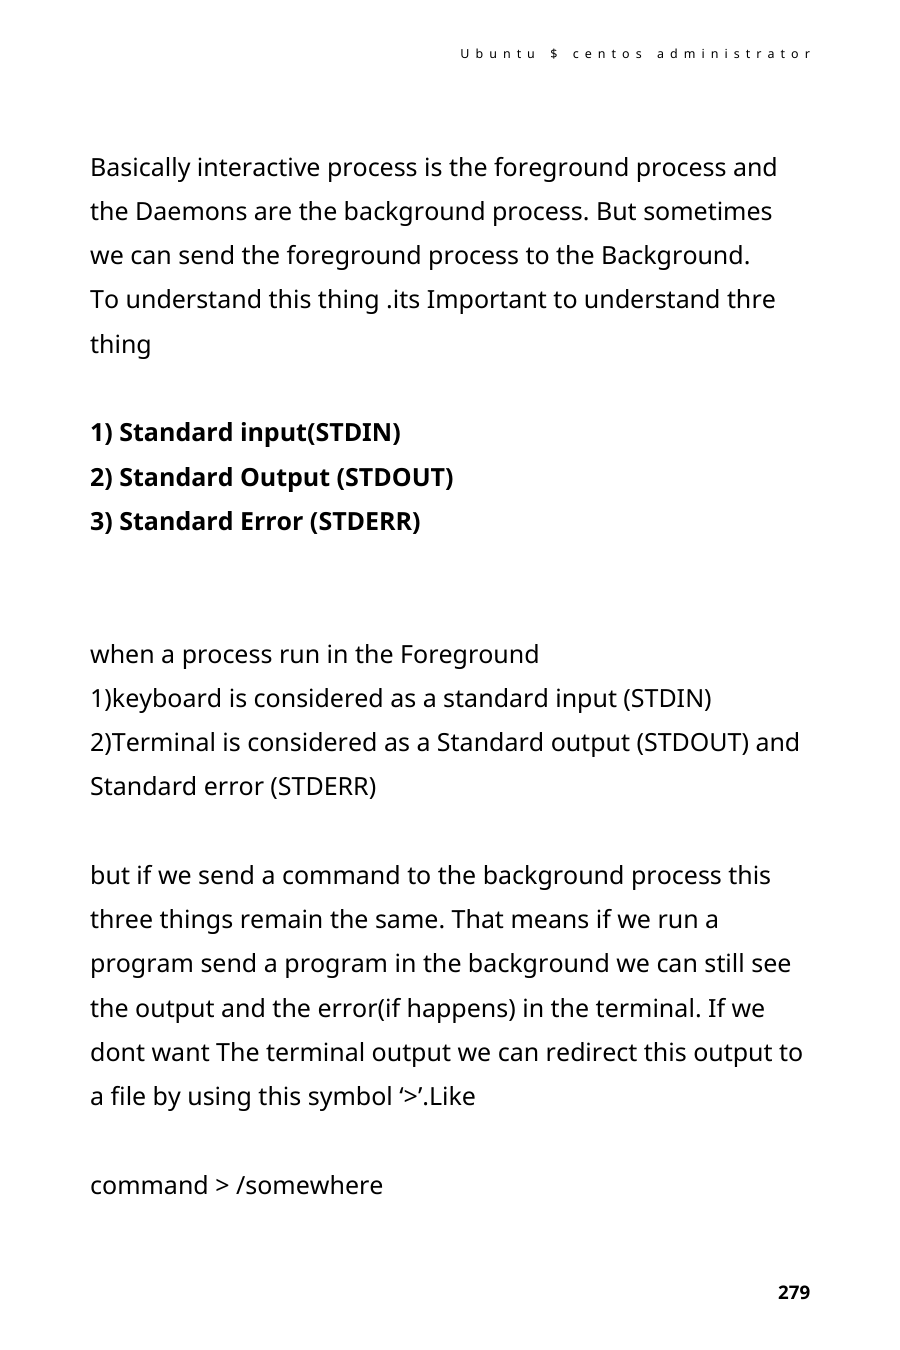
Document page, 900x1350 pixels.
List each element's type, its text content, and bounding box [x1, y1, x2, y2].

text Basically interactive process is the foreground process and the Daemons are the background process. But sometimes we can send the foreground process to the Background. [90, 149, 810, 272]
text 2)Terminal is considered as a Standard output (STDOUT) and Standard error (STDERR) [90, 725, 810, 803]
text when a process run in the Foreground [90, 636, 810, 670]
text but if we send a command to the background process this three things remain the same. That means if we run a program send a program in the background we can still see the output and the error(if happens) in the terminal. If we dont want The terminal output we can redirect this output to a file by using this symbol ‘>’.Like [90, 858, 810, 1113]
text 2) Standard Output (STDOUT) [90, 459, 810, 493]
text 1) Standard input(STDIN) [90, 415, 810, 449]
text command > /somewhere [90, 1167, 810, 1202]
text 1)keyboard is considered as a standard input (STDIN) [90, 681, 810, 714]
text 3) Standard Error (STDERR) [90, 503, 810, 537]
text To understand this thing .its Important to understand thre thing [90, 282, 810, 360]
